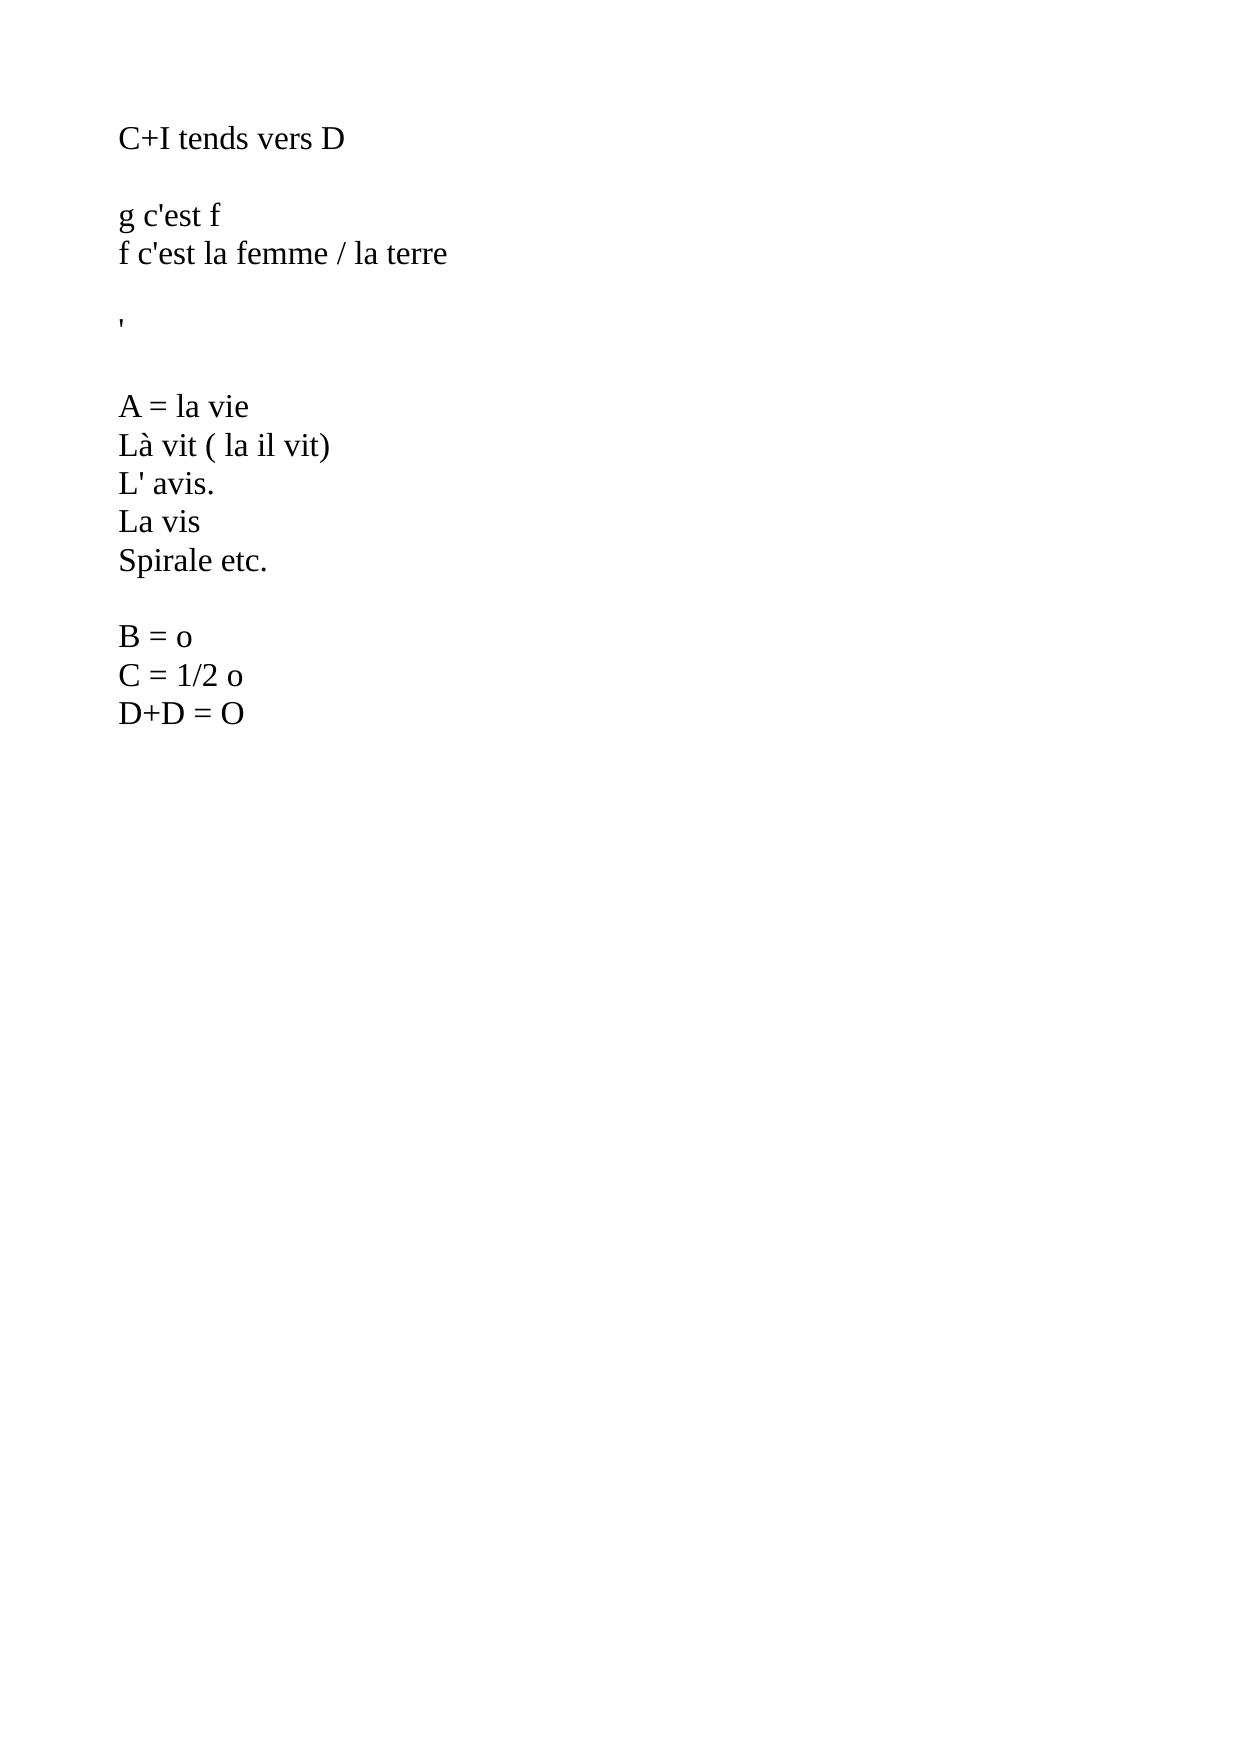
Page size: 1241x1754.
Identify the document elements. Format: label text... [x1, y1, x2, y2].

text B = o [118, 616, 1122, 655]
text L' avis. [118, 463, 1122, 501]
text Là vit ( la il vit) [118, 425, 1122, 463]
text D+D = O [118, 693, 1122, 731]
text Spirale etc. [118, 540, 1122, 578]
text f c'est la femme / la terre [118, 233, 1122, 310]
text C = 1/2 o [118, 655, 1122, 693]
text C+I tends vers D [118, 118, 1122, 156]
text La vis [118, 501, 1122, 540]
text g c'est f [118, 195, 1122, 233]
text A = la vie [118, 386, 1122, 425]
text ' [118, 310, 1122, 348]
